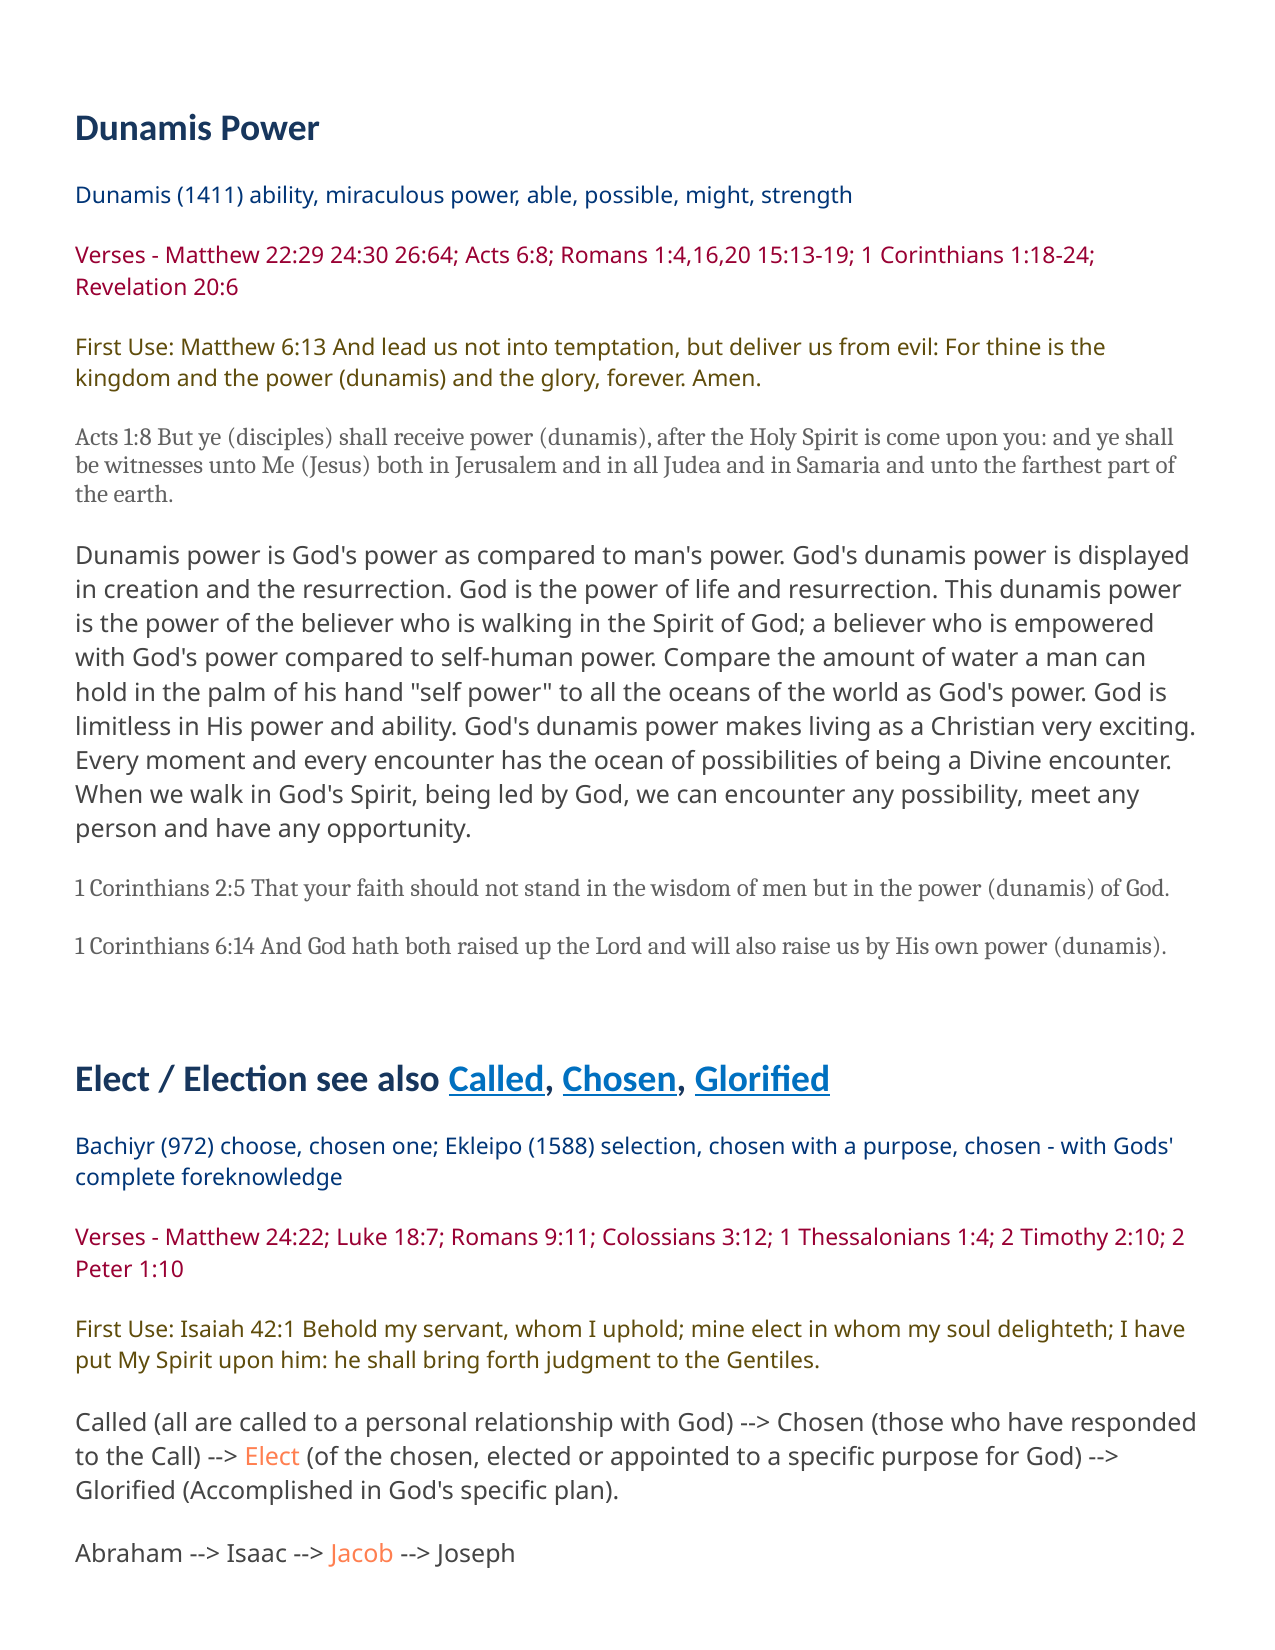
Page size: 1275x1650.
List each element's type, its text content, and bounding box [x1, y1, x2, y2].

text Dunamis (1411) ability, miraculous power, able, possible, might, strength [75, 179, 1200, 210]
text First Use: Matthew 6:13 And lead us not into temptation, but deliver us from evil: For thine is the kingdom and the power (dunamis) and the glory, forever. Amen. [75, 331, 1200, 393]
text Verses - Matthew 24:22; Luke 18:7; Romans 9:11; Colossians 3:12; 1 Thessalonians 1:4; 2 Timothy 2:10; 2 Peter 1:10 [75, 1221, 1200, 1284]
text Abraham --> Isaac --> Jacob --> Joseph [75, 1536, 1200, 1570]
text Called (all are called to a personal relationship with God) --> Chosen (those who have responded to the Call) --> Elect (of the chosen, elected or appointed to a specific purpose for God) --> Glorified (Accomplished in God's specific plan). [75, 1404, 1200, 1507]
text Verses - Matthew 22:29 24:30 26:64; Acts 6:8; Romans 1:4,16,20 15:13-19; 1 Corinthians 1:18-24; Revelation 20:6 [75, 239, 1200, 302]
text First Use: Isaiah 42:1 Behold my servant, whom I uphold; mine elect in whom my soul delighteth; I have put My Spirit upon him: he shall bring forth judgment to the Gentiles. [75, 1313, 1200, 1375]
subtitle Elect / Election see also Called, Chosen, Glorified [75, 1054, 1200, 1100]
subtitle Dunamis Power [75, 104, 1200, 149]
text 1 Corinthians 6:14 And God hath both raised up the Lord and will also raise us by His own power (dunamis). [75, 932, 1200, 960]
text Dunamis power is God's power as compared to man's power. God's dunamis power is displayed in creation and the resurrection. God is the power of life and resurrection. This dunamis power is the power of the believer who is walking in the Spirit of God; a believer who is empowered with God's power compared to self-human power. Compare the amount of water a man can hold in the palm of his hand "self power" to all the oceans of the world as God's power. God is limitless in His power and ability. God's dunamis power makes living as a Christian very exciting. Every moment and every encounter has the ocean of possibilities of being a Divine encounter. When we walk in God's Spirit, being led by God, we can encounter any possibility, meet any person and have any opportunity. [75, 538, 1200, 844]
text Acts 1:8 But ye (disciples) shall receive power (dunamis), after the Holy Spirit is come upon you: and ye shall be witnesses unto Me (Jesus) both in Jerusalem and in all Judea and in Samaria and unto the farthest part of the earth. [75, 422, 1200, 509]
text Bachiyr (972) choose, chosen one; Ekleipo (1588) selection, chosen with a purpose, chosen - with Gods' complete foreknowledge [75, 1129, 1200, 1192]
text 1 Corinthians 2:5 That your faith should not stand in the wisdom of men but in the power (dunamis) of God. [75, 874, 1200, 902]
